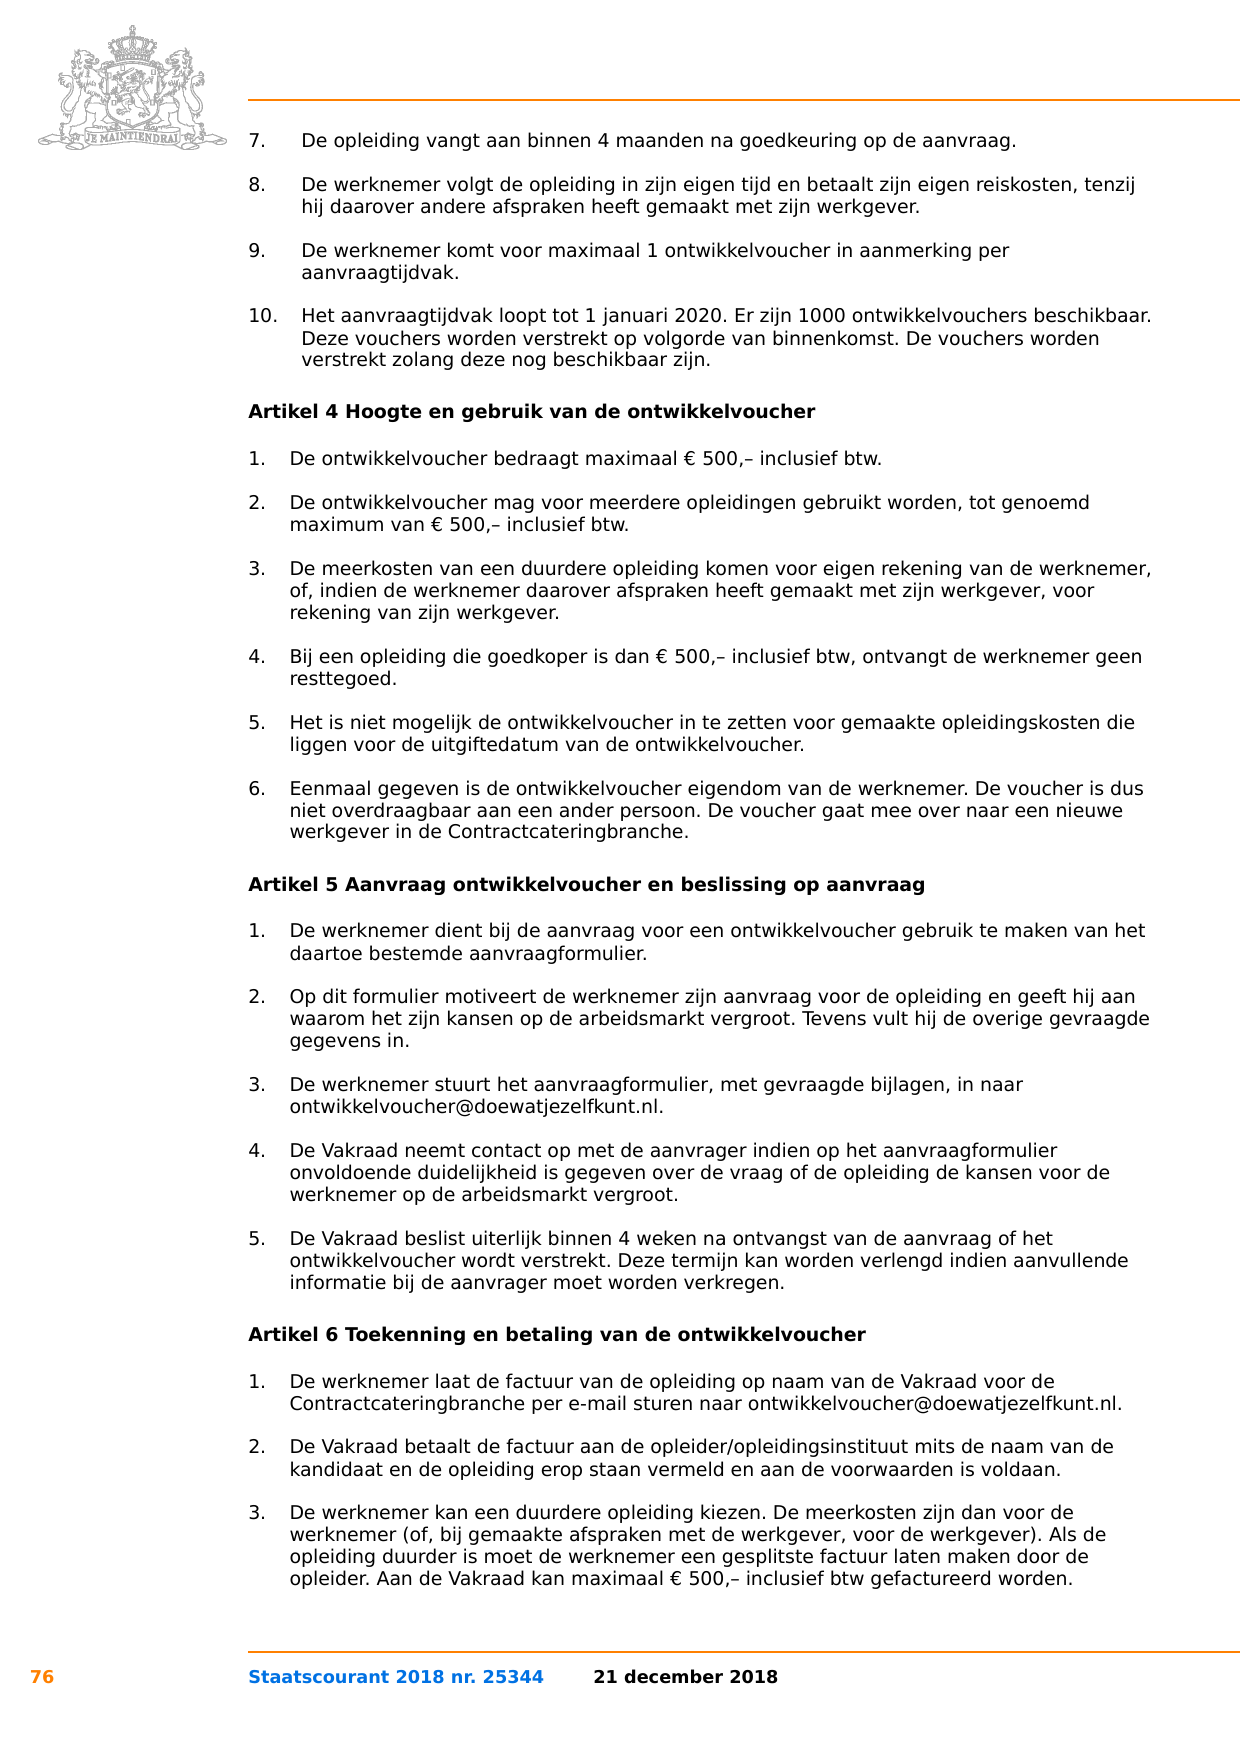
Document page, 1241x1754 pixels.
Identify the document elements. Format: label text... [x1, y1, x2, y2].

subtitle Artikel 4 Hoogte en gebruik van de ontwikkelvoucher [248, 401, 1163, 423]
text 5. De Vakraad beslist uiterlijk binnen 4 weken na ontvangst van de aanvraag of het ontwikkelvoucher wordt verstrekt. Deze termijn kan worden verlengd indien aanvullende informatie bij de aanvrager moet worden verkregen. [248, 1228, 1163, 1294]
text 3. De werknemer stuurt het aanvraagformulier, met gevraagde bijlagen, in naar ontwikkelvoucher@doewatjezelfkunt.nl. [248, 1074, 1163, 1118]
picture [38, 25, 227, 150]
text 2. Op dit formulier motiveert de werknemer zijn aanvraag voor de opleiding en geeft hij aan waarom het zijn kansen op de arbeidsmarkt vergroot. Tevens vult hij de overige gevraagde gegevens in. [248, 986, 1163, 1052]
text 8. De werknemer volgt de opleiding in zijn eigen tijd en betaalt zijn eigen reiskosten, tenzij hij daarover andere afspraken heeft gemaakt met zijn werkgever. [248, 174, 1163, 218]
text 5. Het is niet mogelijk de ontwikkelvoucher in te zetten voor gemaakte opleidingskosten die liggen voor de uitgiftedatum van de ontwikkelvoucher. [248, 712, 1163, 756]
subtitle Artikel 5 Aanvraag ontwikkelvoucher en beslissing op aanvraag [248, 873, 1163, 895]
text 6. Eenmaal gegeven is de ontwikkelvoucher eigendom van de werknemer. De voucher is dus niet overdraagbaar aan een ander persoon. De voucher gaat mee over naar een nieuwe werkgever in de Contractcateringbranche. [248, 777, 1163, 843]
text 10. Het aanvraagtijdvak loopt tot 1 januari 2020. Er zijn 1000 ontwikkelvouchers beschikbaar. Deze vouchers worden verstrekt op volgorde van binnenkomst. De vouchers worden verstrekt zolang deze nog beschikbaar zijn. [248, 305, 1163, 371]
text 2. De ontwikkelvoucher mag voor meerdere opleidingen gebruikt worden, tot genoemd maximum van € 500,– inclusief btw. [248, 492, 1163, 536]
text 1. De werknemer dient bij de aanvraag voor een ontwikkelvoucher gebruik te maken van het daartoe bestemde aanvraagformulier. [248, 920, 1163, 964]
subtitle Artikel 6 Toekenning en betaling van de ontwikkelvoucher [248, 1324, 1163, 1346]
text 7. De opleiding vangt aan binnen 4 maanden na goedkeuring op de aanvraag. [248, 130, 1163, 152]
text 3. De meerkosten van een duurdere opleiding komen voor eigen rekening van de werknemer, of, indien de werknemer daarover afspraken heeft gemaakt met zijn werkgever, voor rekening van zijn werkgever. [248, 558, 1163, 624]
text 2. De Vakraad betaalt de factuur aan de opleider/opleidingsinstituut mits de naam van de kandidaat en de opleiding erop staan vermeld en aan de voorwaarden is voldaan. [248, 1436, 1163, 1480]
text 1. De werknemer laat de factuur van de opleiding op naam van de Vakraad voor de Contractcateringbranche per e-mail sturen naar ontwikkelvoucher@doewatjezelfkunt.nl. [248, 1371, 1163, 1414]
text 4. Bij een opleiding die goedkoper is dan € 500,– inclusief btw, ontvangt de werknemer geen resttegoed. [248, 646, 1163, 690]
text 9. De werknemer komt voor maximaal 1 ontwikkelvoucher in aanmerking per aanvraagtijdvak. [248, 239, 1163, 283]
text 1. De ontwikkelvoucher bedraagt maximaal € 500,– inclusief btw. [248, 448, 1163, 470]
text 3. De werknemer kan een duurdere opleiding kiezen. De meerkosten zijn dan voor de werknemer (of, bij gemaakte afspraken met de werkgever, voor de werkgever). Als de opleiding duurder is moet de werknemer een gesplitste factuur laten maken door de opleider. Aan de Vakraad kan maximaal € 500,– inclusief btw gefactureerd worden. [248, 1502, 1163, 1590]
text 4. De Vakraad neemt contact op met de aanvrager indien op het aanvraagformulier onvoldoende duidelijkheid is gegeven over de vraag of de opleiding de kansen voor de werknemer op de arbeidsmarkt vergroot. [248, 1140, 1163, 1206]
